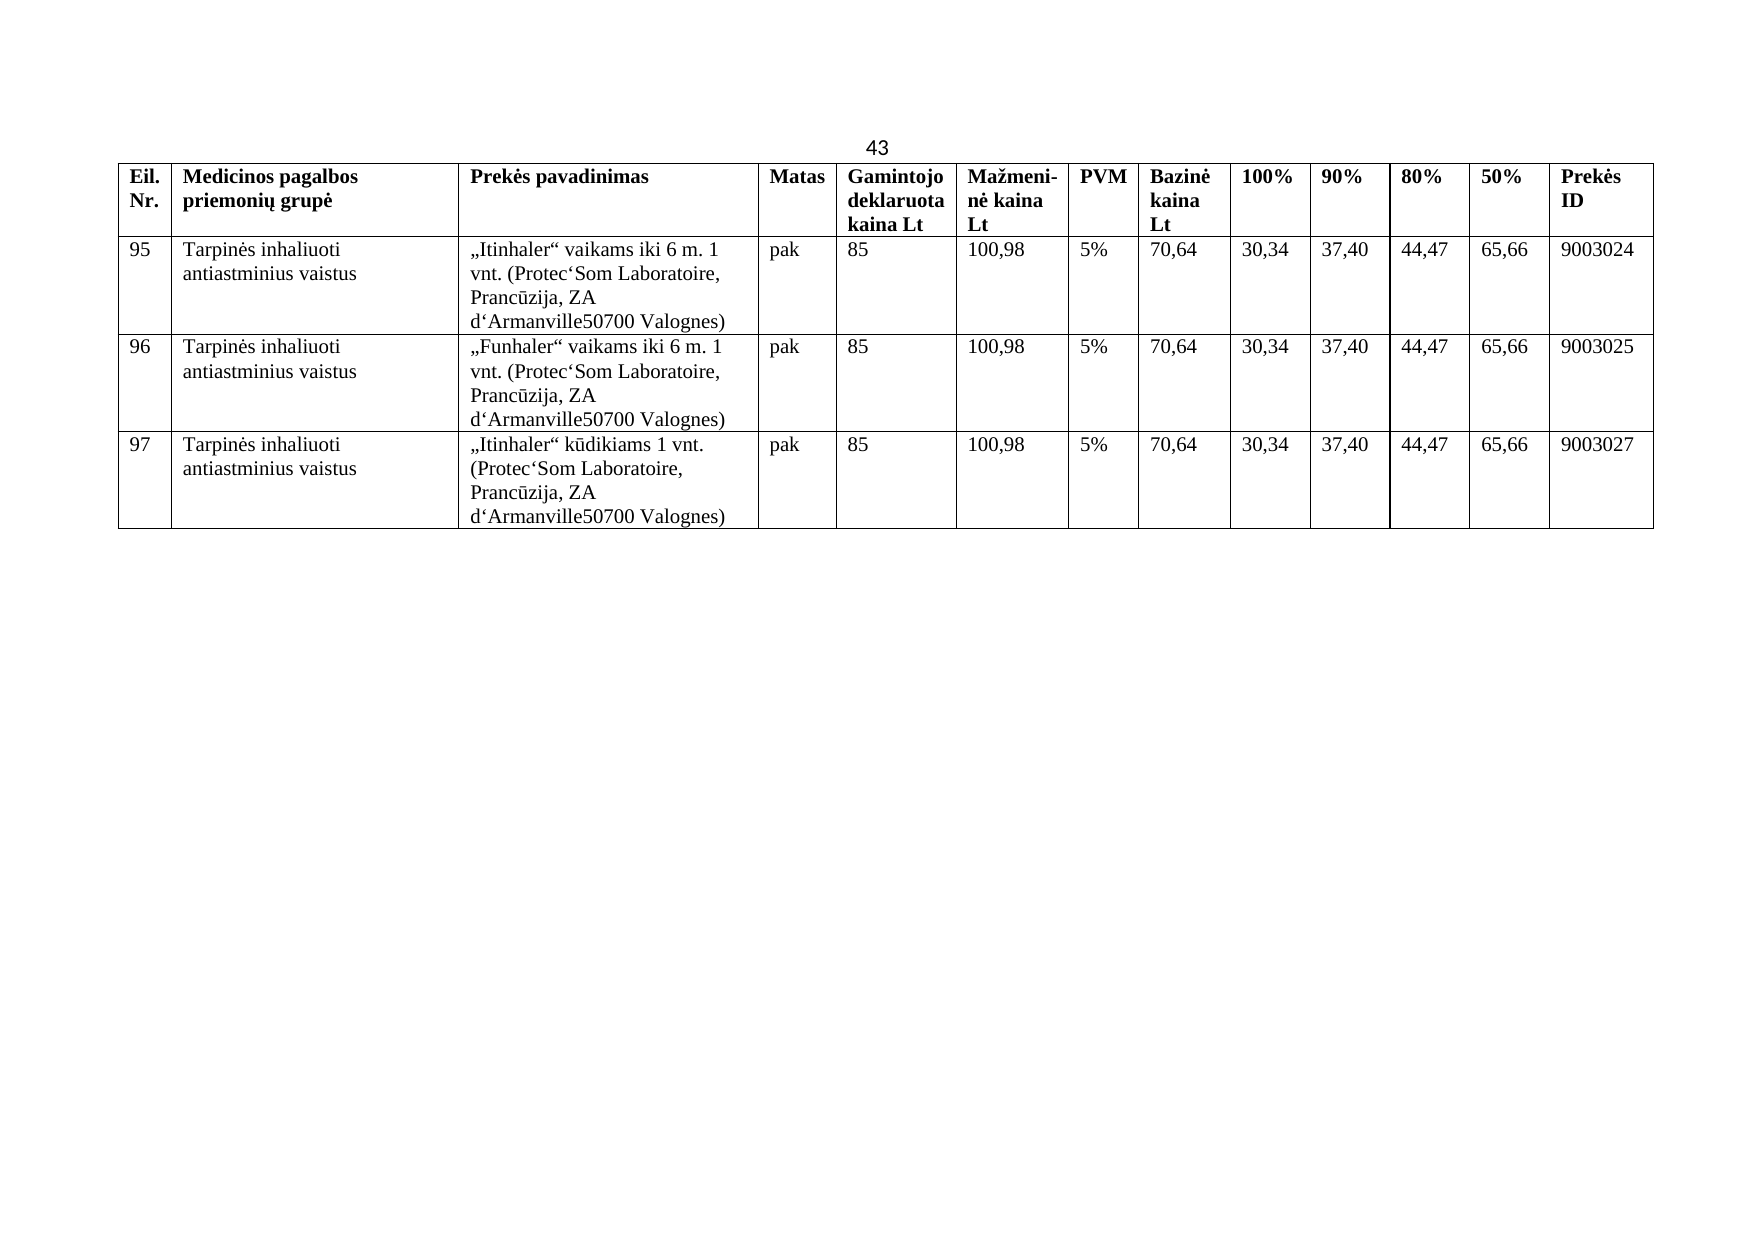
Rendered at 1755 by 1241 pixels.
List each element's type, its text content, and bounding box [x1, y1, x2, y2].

table_header PVM [1069, 164, 1138, 236]
table_cell 95 [119, 237, 171, 333]
table_cell 100,98 [957, 335, 1068, 431]
table_cell 65,66 [1470, 335, 1549, 431]
table_cell 100,98 [957, 237, 1068, 333]
table_header Medicinos pagalbos priemonių grupė [172, 164, 458, 236]
table_cell 85 [837, 432, 956, 528]
table_cell 37,40 [1311, 335, 1389, 431]
table_header 90% [1311, 164, 1389, 236]
table_cell „Itinhaler“ kūdikiams 1 vnt. (Protec‘Som Laboratoire, Prancūzija, ZA d‘Armanville50700 Valognes) [459, 432, 758, 528]
table_header Prekės ID [1550, 164, 1653, 236]
table_cell 30,34 [1231, 335, 1310, 431]
table_cell 44,47 [1391, 432, 1469, 528]
table_cell „Itinhaler“ vaikams iki 6 m. 1 vnt. (Protec‘Som Laboratoire, Prancūzija, ZA d‘Armanville50700 Valognes) [459, 237, 758, 333]
table_cell 65,66 [1470, 432, 1549, 528]
table_cell 85 [837, 237, 956, 333]
table_header Bazinė kaina Lt [1139, 164, 1230, 236]
table_header 100% [1231, 164, 1310, 236]
table_cell 44,47 [1391, 237, 1469, 333]
table_cell 9003024 [1550, 237, 1653, 333]
table_cell 5% [1069, 237, 1138, 333]
table_cell 30,34 [1231, 432, 1310, 528]
table_cell 5% [1069, 335, 1138, 431]
table_cell Tarpinės inhaliuoti antiastminius vaistus [172, 335, 458, 431]
table_cell Tarpinės inhaliuoti antiastminius vaistus [172, 237, 458, 333]
table_cell 37,40 [1311, 432, 1389, 528]
table_cell Tarpinės inhaliuoti antiastminius vaistus [172, 432, 458, 528]
table_cell 5% [1069, 432, 1138, 528]
table_header Eil. Nr. [119, 164, 171, 236]
table_cell 37,40 [1311, 237, 1389, 333]
table_cell 30,34 [1231, 237, 1310, 333]
table_cell pak [759, 335, 836, 431]
table_cell „Funhaler“ vaikams iki 6 m. 1 vnt. (Protec‘Som Laboratoire, Prancūzija, ZA d‘Armanville50700 Valognes) [459, 335, 758, 431]
table_cell 9003025 [1550, 335, 1653, 431]
table_cell 70,64 [1139, 237, 1230, 333]
table_cell 85 [837, 335, 956, 431]
table_cell 9003027 [1550, 432, 1653, 528]
table_header Prekės pavadinimas [459, 164, 758, 236]
table_header Matas [759, 164, 836, 236]
table_header 80% [1391, 164, 1469, 236]
table_header Gamintojo deklaruota kaina Lt [837, 164, 956, 236]
table_header Mažmeni-nė kaina Lt [957, 164, 1068, 236]
table_cell 70,64 [1139, 335, 1230, 431]
table_cell pak [759, 432, 836, 528]
table_cell 96 [119, 335, 171, 431]
table_cell 65,66 [1470, 237, 1549, 333]
table_cell 44,47 [1391, 335, 1469, 431]
table_cell 70,64 [1139, 432, 1230, 528]
table_cell 97 [119, 432, 171, 528]
table_cell 100,98 [957, 432, 1068, 528]
table_header 50% [1470, 164, 1549, 236]
table_cell pak [759, 237, 836, 333]
